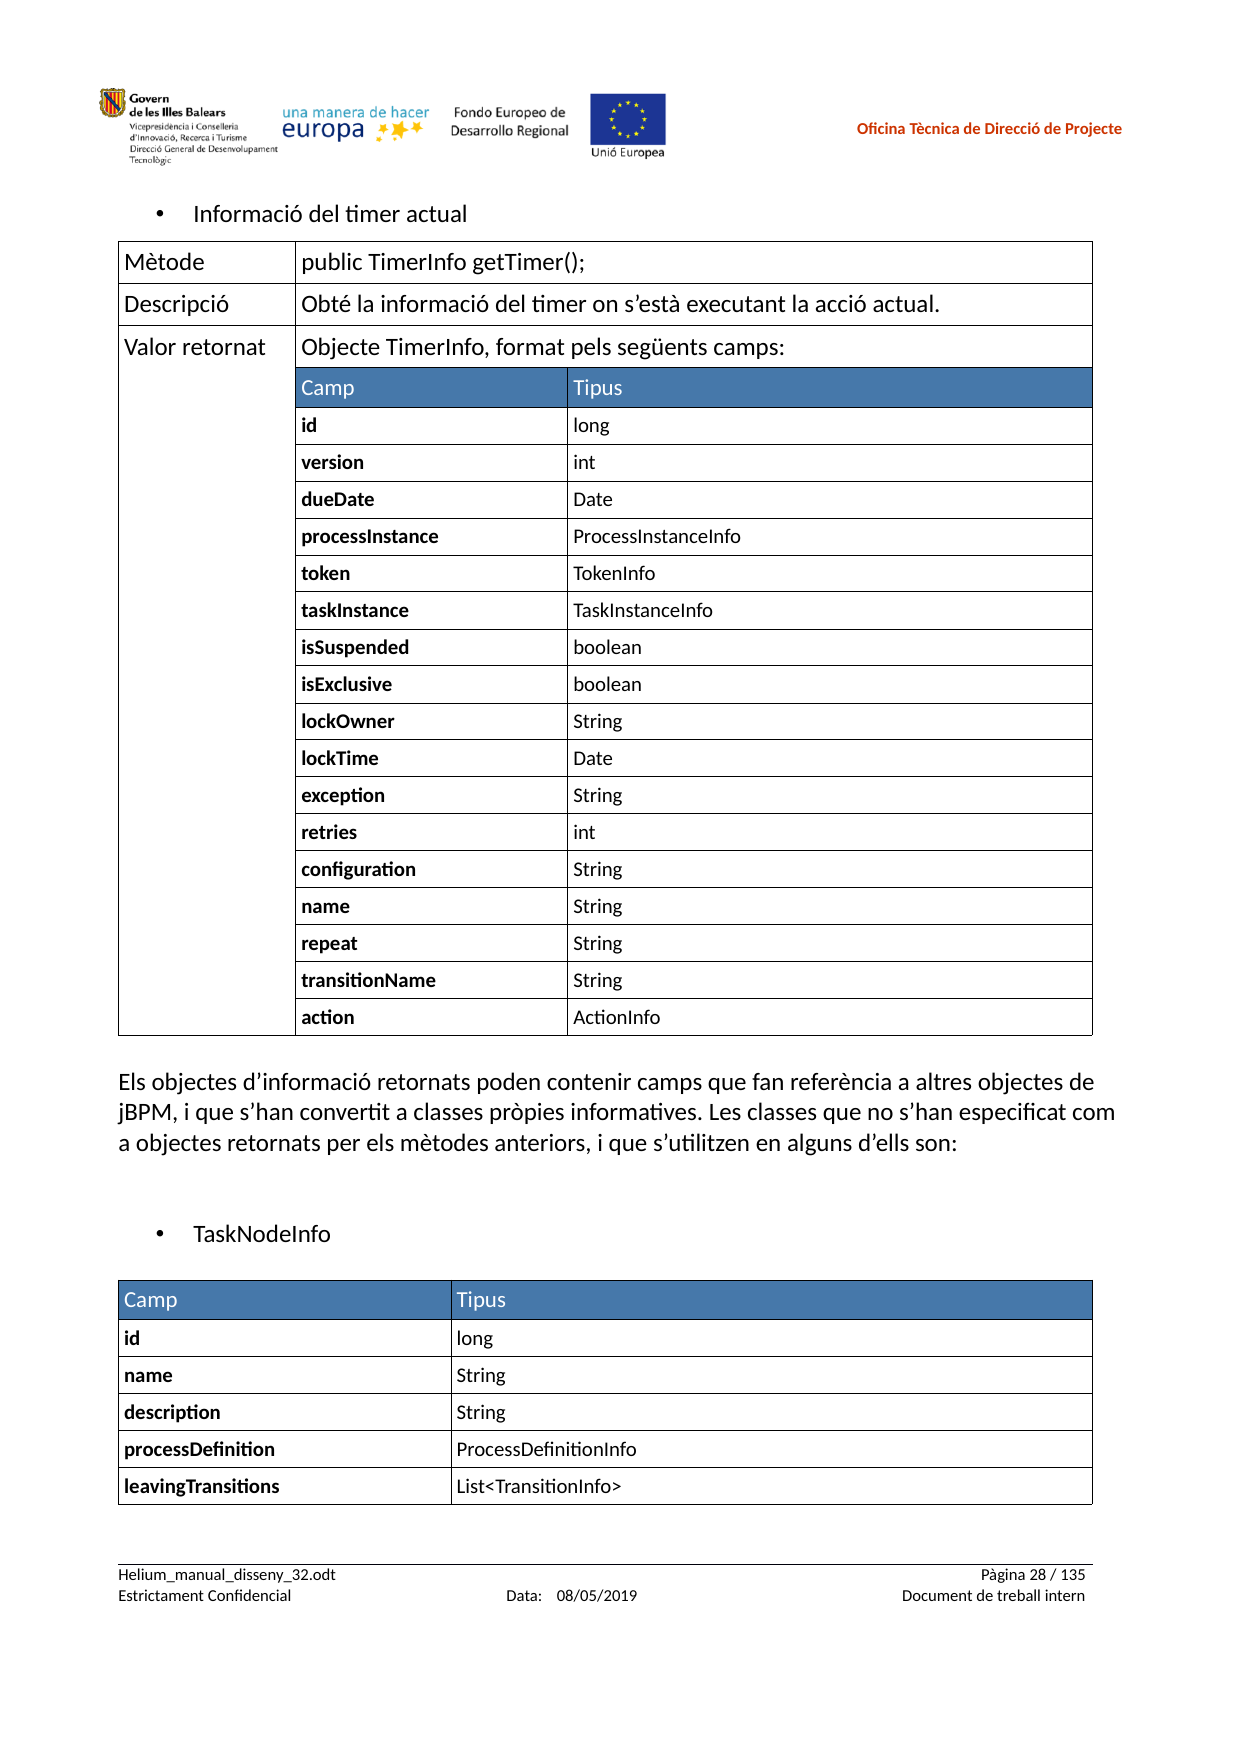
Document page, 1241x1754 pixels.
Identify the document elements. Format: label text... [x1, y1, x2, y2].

table_cell Descripció [119, 284, 295, 325]
table_cell lockOwner [296, 704, 567, 739]
table_cell String [568, 925, 1092, 961]
table_cell action [296, 999, 567, 1035]
table_cell dueDate [296, 482, 567, 517]
table_cell boolean [568, 666, 1092, 702]
table_cell token [296, 556, 567, 591]
table_cell ActionInfo [568, 999, 1092, 1035]
table_cell int [568, 445, 1092, 481]
list Informació del timer actual [156, 198, 1122, 229]
picture [99, 87, 668, 166]
table_cell repeat [296, 925, 567, 961]
table_cell name [119, 1357, 451, 1393]
table_cell retries [296, 814, 567, 850]
table_cell List<TransitionInfo> [452, 1468, 1092, 1504]
table_cell ProcessDefinitionInfo [452, 1431, 1092, 1467]
table_cell String [568, 777, 1092, 813]
table_cell Tipus [568, 368, 1092, 407]
table_cell name [296, 888, 567, 924]
table_cell ProcessInstanceInfo [568, 519, 1092, 554]
table_header public TimerInfo getTimer(); [296, 242, 1092, 283]
table_cell boolean [568, 630, 1092, 665]
table_cell long [568, 408, 1092, 443]
table_cell TaskInstanceInfo [568, 592, 1092, 628]
list TaskNodeInfo [156, 1218, 1122, 1249]
table_cell String [568, 888, 1092, 924]
table_cell Date [568, 740, 1092, 776]
table_cell id [119, 1320, 451, 1356]
text Els objectes d’informació retornats poden contenir camps que fan referència a altres objectes de jBPM, i que s’han convertit a classes pròpies informatives. Les classes que no s’han especificat com a objectes retornats per els mètodes anteriors, i que s’utilitzen en alguns d’ells son: [118, 1066, 1122, 1157]
table_cell isExclusive [296, 666, 567, 702]
table_cell leavingTransitions [119, 1468, 451, 1504]
table_cell String [568, 851, 1092, 887]
table_cell int [568, 814, 1092, 850]
table_cell TokenInfo [568, 556, 1092, 591]
table_cell Camp [296, 368, 567, 407]
table_cell configuration [296, 851, 567, 887]
table_cell exception [296, 777, 567, 813]
table_cell processInstance [296, 519, 567, 554]
table_cell String [452, 1357, 1092, 1393]
table_cell transitionName [296, 962, 567, 998]
table_cell String [568, 962, 1092, 998]
table_cell String [568, 704, 1092, 739]
table_cell Objecte TimerInfo, format pels següents camps: [296, 326, 1092, 367]
table_header Tipus [452, 1281, 1092, 1319]
table_cell taskInstance [296, 592, 567, 628]
table_cell Obté la informació del timer on s’està executant la acció actual. [296, 284, 1092, 325]
table_cell isSuspended [296, 630, 567, 665]
table_cell String [452, 1394, 1092, 1430]
table_header Camp [119, 1281, 451, 1319]
table_header Mètode [119, 242, 295, 283]
table_cell long [452, 1320, 1092, 1356]
table_cell Valor retornat [119, 326, 295, 1035]
table_cell processDefinition [119, 1431, 451, 1467]
table_cell id [296, 408, 567, 443]
table_cell Date [568, 482, 1092, 517]
table_cell description [119, 1394, 451, 1430]
table_cell lockTime [296, 740, 567, 776]
table_cell version [296, 445, 567, 481]
